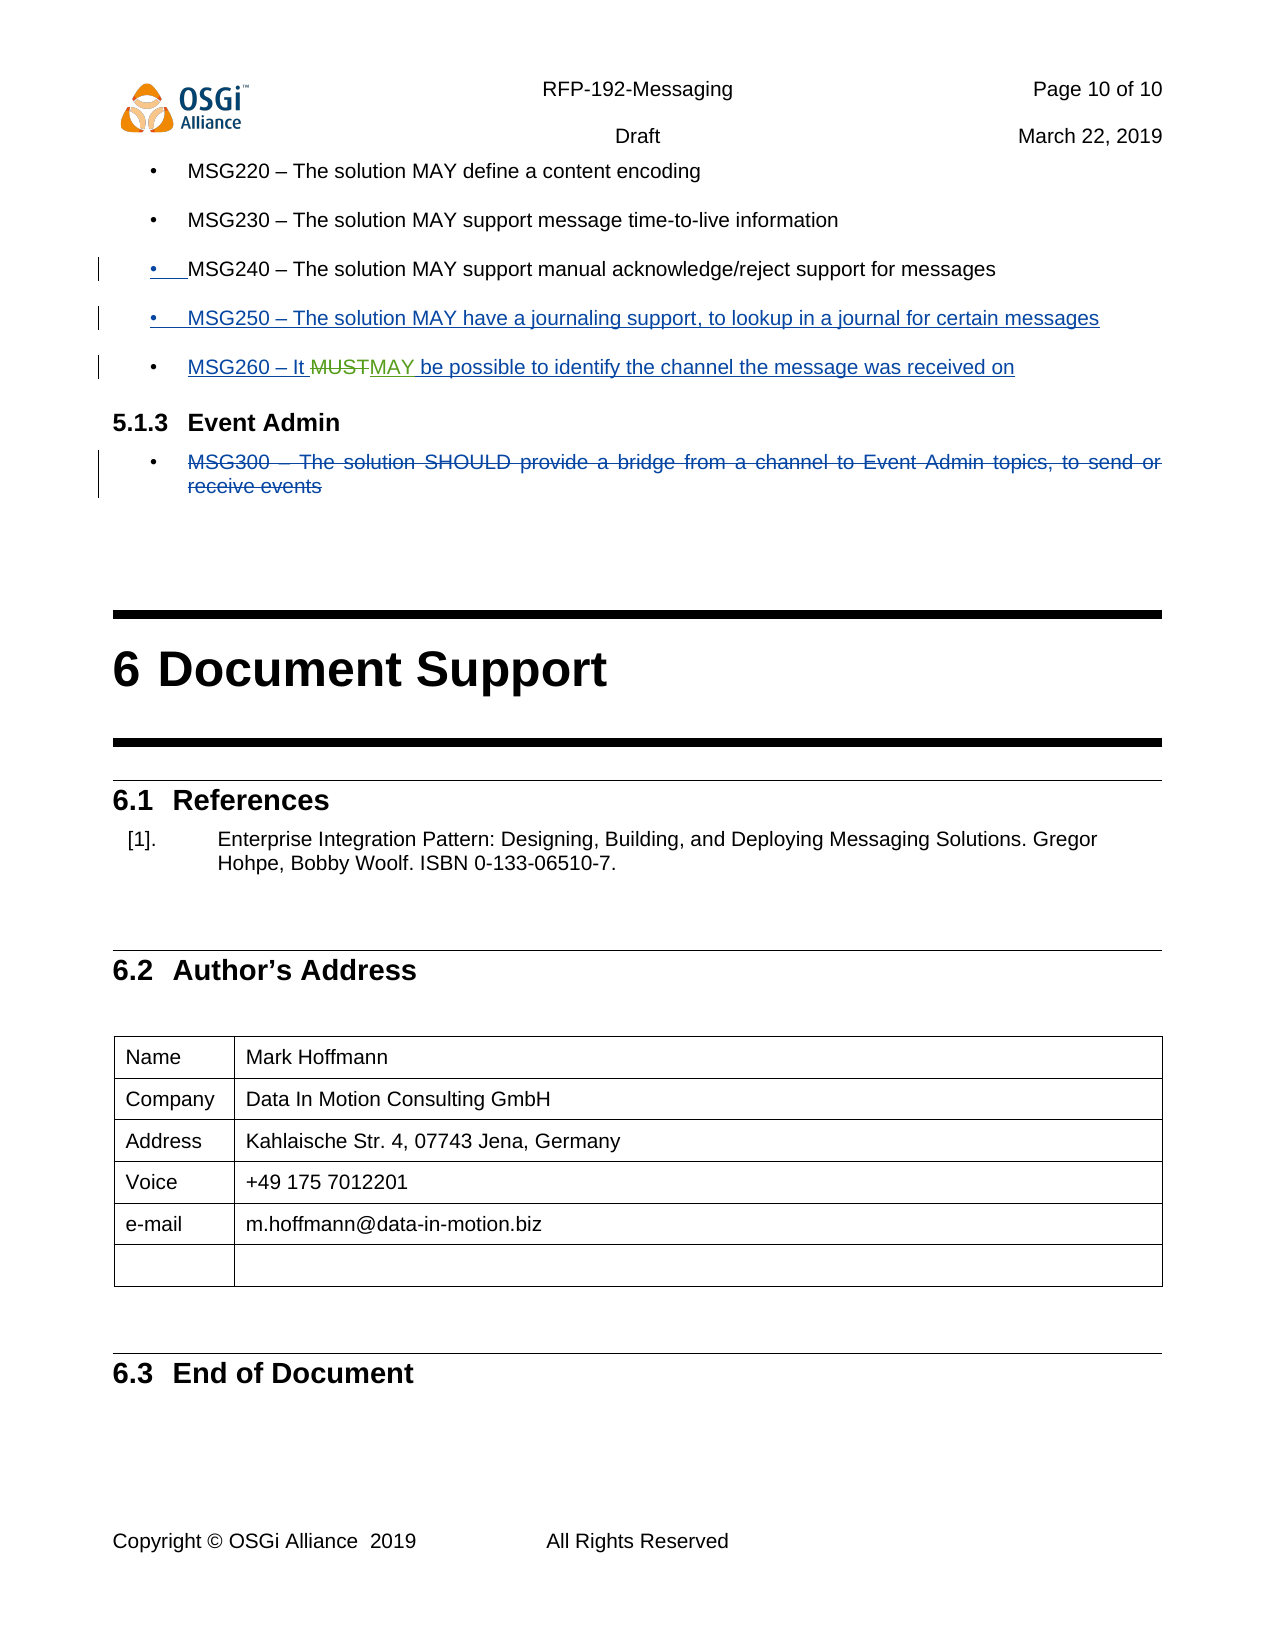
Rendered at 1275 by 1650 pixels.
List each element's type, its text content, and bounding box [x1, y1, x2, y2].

table_cell Voice [115, 1162, 234, 1202]
table_cell Data In Motion Consulting GmbH [235, 1079, 1162, 1119]
list MSG230 – The solution MAY support message time-to-live information [150, 208, 1162, 232]
table_cell [235, 1245, 1162, 1286]
table_cell e-mail [115, 1204, 234, 1244]
subtitle References [112, 781, 1162, 817]
list MSG240 – The solution MAY support manual acknowledge/reject support for messages [150, 257, 1162, 281]
table_cell Company [115, 1079, 234, 1119]
picture [113, 76, 257, 140]
table_cell [115, 1245, 234, 1286]
subtitle Document Support [112, 611, 1162, 747]
table_header Name [115, 1037, 234, 1077]
table_cell Address [115, 1120, 234, 1161]
list Enterprise Integration Pattern: Designing, Building, and Deploying Messaging Solutions. Gregor Hohpe, Bobby Woolf. ISBN 0-133-06510-7. [127, 827, 1162, 875]
subtitle Event Admin [112, 408, 1162, 437]
list MSG260 – It MAY be possible to identify the channel the message was received on [150, 355, 1162, 379]
subtitle End of Document [112, 1354, 1162, 1389]
table_header Mark Hoffmann [235, 1037, 1162, 1077]
subtitle Author’s Address [112, 951, 1162, 987]
list MSG220 – The solution MAY define a content encoding [150, 159, 1162, 183]
table_cell m.hoffmann@data-in-motion.biz [235, 1204, 1162, 1244]
table_cell +49 175 7012201 [235, 1162, 1162, 1202]
list MSG250 – The solution MAY have a journaling support, to lookup in a journal for certain messages [150, 306, 1162, 330]
table_cell Kahlaische Str. 4, 07743 Jena, Germany [235, 1120, 1162, 1161]
